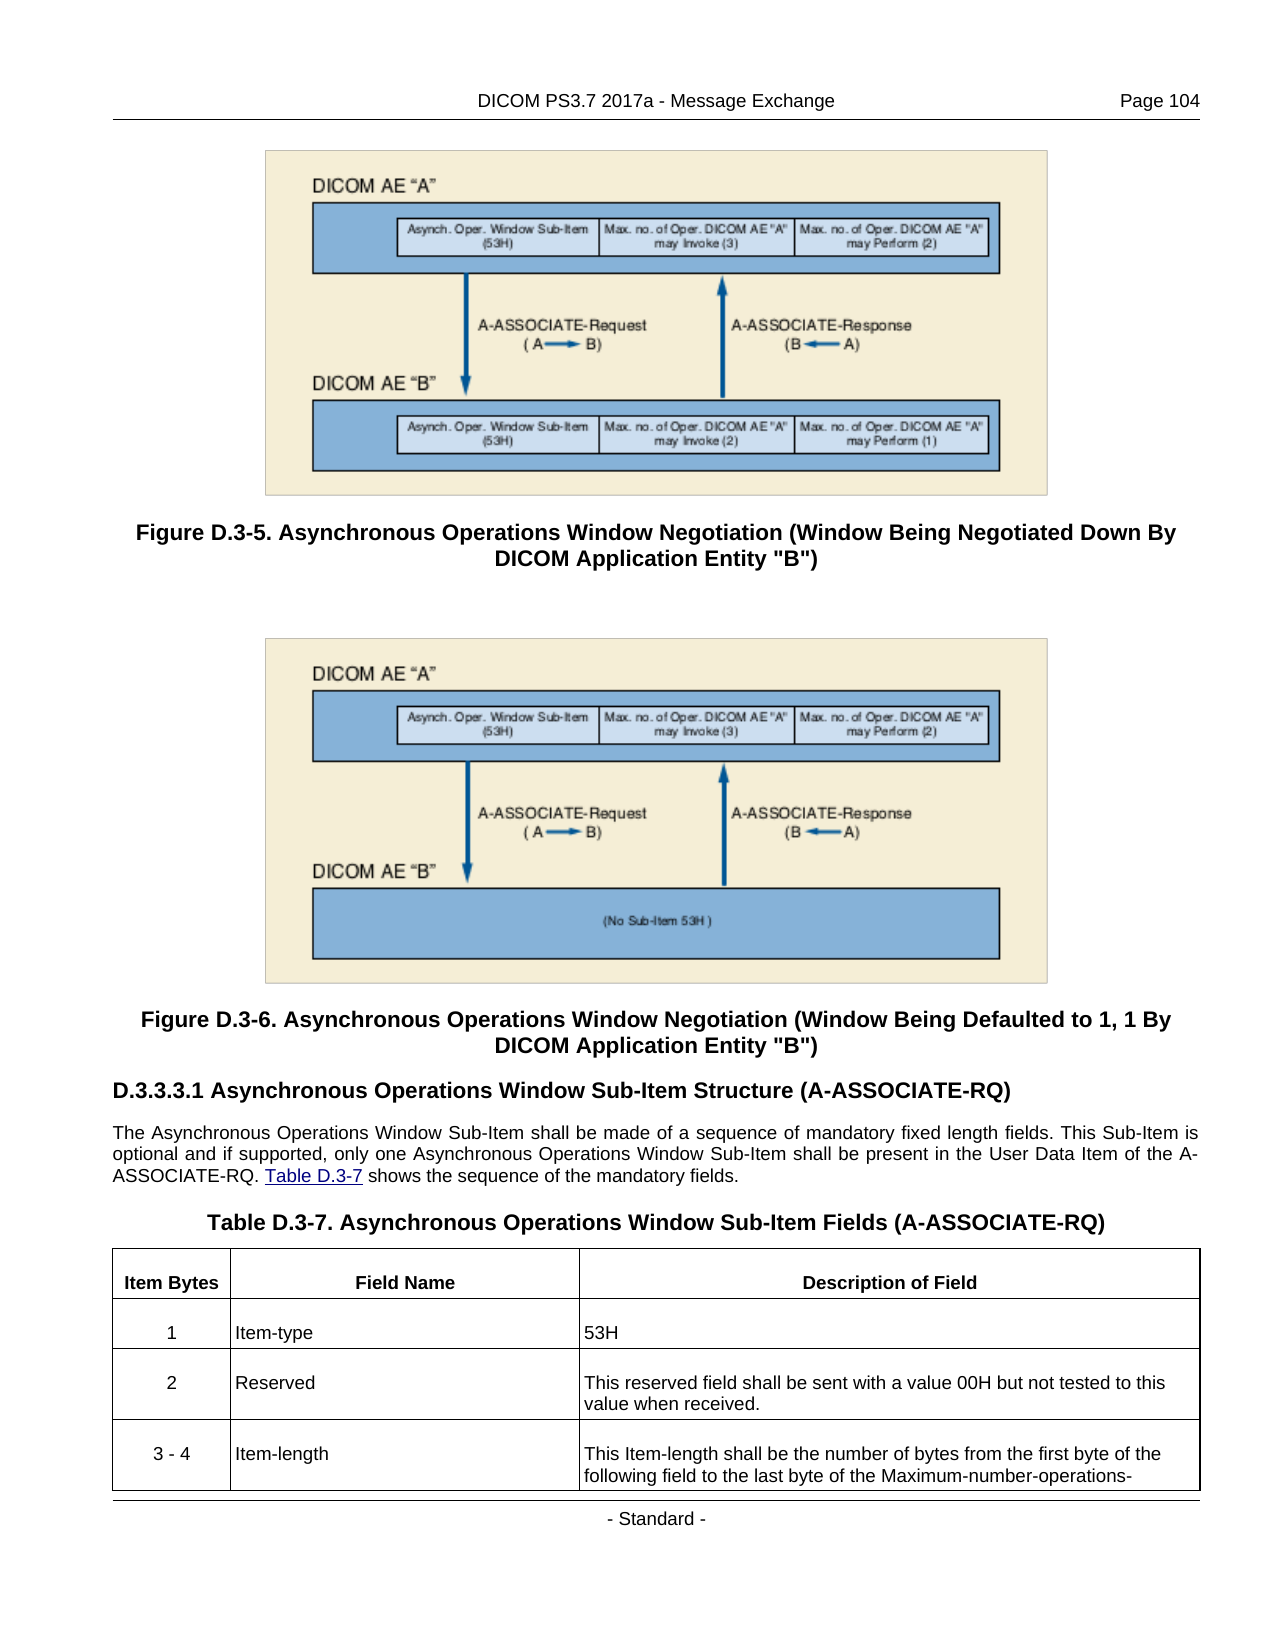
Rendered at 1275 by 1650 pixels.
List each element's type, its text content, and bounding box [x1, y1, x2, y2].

text Table D.3-7. Asynchronous Operations Window Sub-Item Fields (A-ASSOCIATE-RQ) [112, 1209, 1200, 1235]
table_header Field Name [231, 1249, 579, 1298]
text D.3.3.3.1 Asynchronous Operations Window Sub-Item Structure (A-ASSOCIATE-RQ) [112, 1077, 1200, 1103]
table_cell This Item-length shall be the number of bytes from the first byte of the following field to the last byte of the Maximum-number-operations- [580, 1420, 1199, 1490]
table_cell 2 [113, 1349, 230, 1419]
text The Asynchronous Operations Window Sub-Item shall be made of a sequence of mandatory fixed length fields. This Sub-Item is optional and if supported, only one Asynchronous Operations Window Sub-Item shall be present in the User Data Item of the A-ASSOCIATE-RQ. Table D.3-7 shows the sequence of the mandatory fields. [112, 1122, 1200, 1186]
picture [264, 150, 1049, 497]
table_cell Item-length [231, 1420, 579, 1490]
picture [264, 637, 1049, 985]
table_cell Item-type [231, 1299, 579, 1348]
table_cell 3 - 4 [113, 1420, 230, 1490]
table_cell This reserved field shall be sent with a value 00H but not tested to this value when received. [580, 1349, 1199, 1419]
table_cell 1 [113, 1299, 230, 1348]
table_cell Reserved [231, 1349, 579, 1419]
text Figure D.3-5. Asynchronous Operations Window Negotiation (Window Being Negotiated Down By DICOM Application Entity "B") [112, 519, 1200, 571]
table_header Description of Field [580, 1249, 1199, 1298]
table_header Item Bytes [113, 1249, 230, 1298]
table_cell 53H [580, 1299, 1199, 1348]
text Figure D.3-6. Asynchronous Operations Window Negotiation (Window Being Defaulted to 1, 1 By DICOM Application Entity "B") [112, 1007, 1200, 1058]
